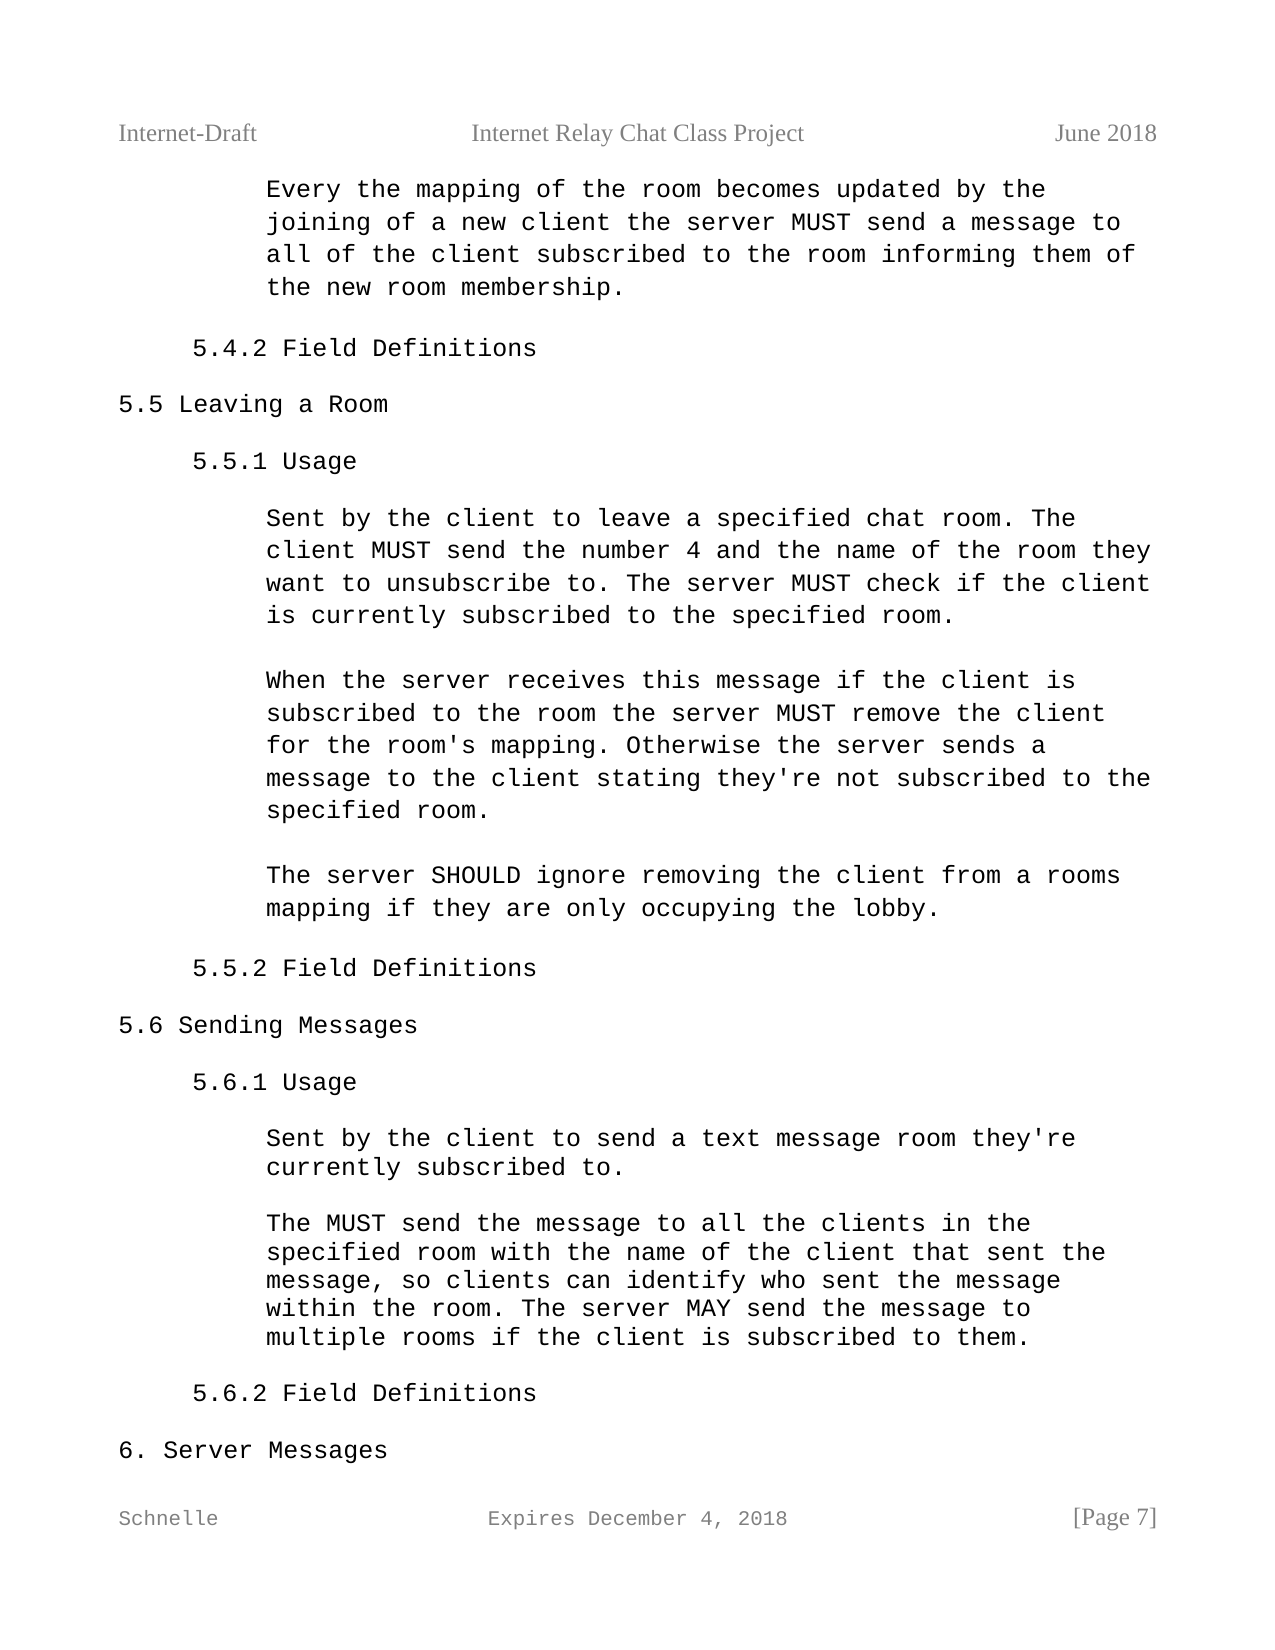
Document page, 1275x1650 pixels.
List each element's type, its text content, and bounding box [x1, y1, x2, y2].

text 5.5.1 Usage [118, 448, 1157, 477]
text The MUST send the message to all the clients in the specified room with the name of the client that sent the message, so clients can identify who sent the message within the room. The server MAY send the message to multiple rooms if the client is subscribed to them. [118, 1211, 1157, 1353]
text When the server receives this message if the client is subscribed to the room the server MUST remove the client for the room's mapping. Otherwise the server sends a message to the client stating they're not subscribed to the specified room. [118, 668, 1157, 826]
text Sent by the client to send a text message room they're currently subscribed to. [118, 1126, 1157, 1183]
text 5.5.2 Field Definitions [118, 956, 1157, 984]
text 5.5 Leaving a Room [118, 392, 1157, 420]
text Sent by the client to leave a specified chat room. The client MUST send the number 4 and the name of the room they want to unsubscribe to. The server MUST check if the client is currently subscribed to the specified room. [118, 505, 1157, 631]
text Every the mapping of the room becomes updated by the joining of a new client the server MUST send a message to all of the client subscribed to the room informing them of the new room membership. [118, 177, 1157, 303]
text 5.6.1 Usage [118, 1069, 1157, 1098]
text 5.6 Sending Messages [118, 1013, 1157, 1041]
text 5.4.2 Field Definitions [118, 335, 1157, 363]
text 5.6.2 Field Definitions [118, 1381, 1157, 1409]
text 6. Server Messages [118, 1438, 1157, 1466]
text The server SHOULD ignore removing the client from a rooms mapping if they are only occupying the lobby. [118, 863, 1157, 923]
